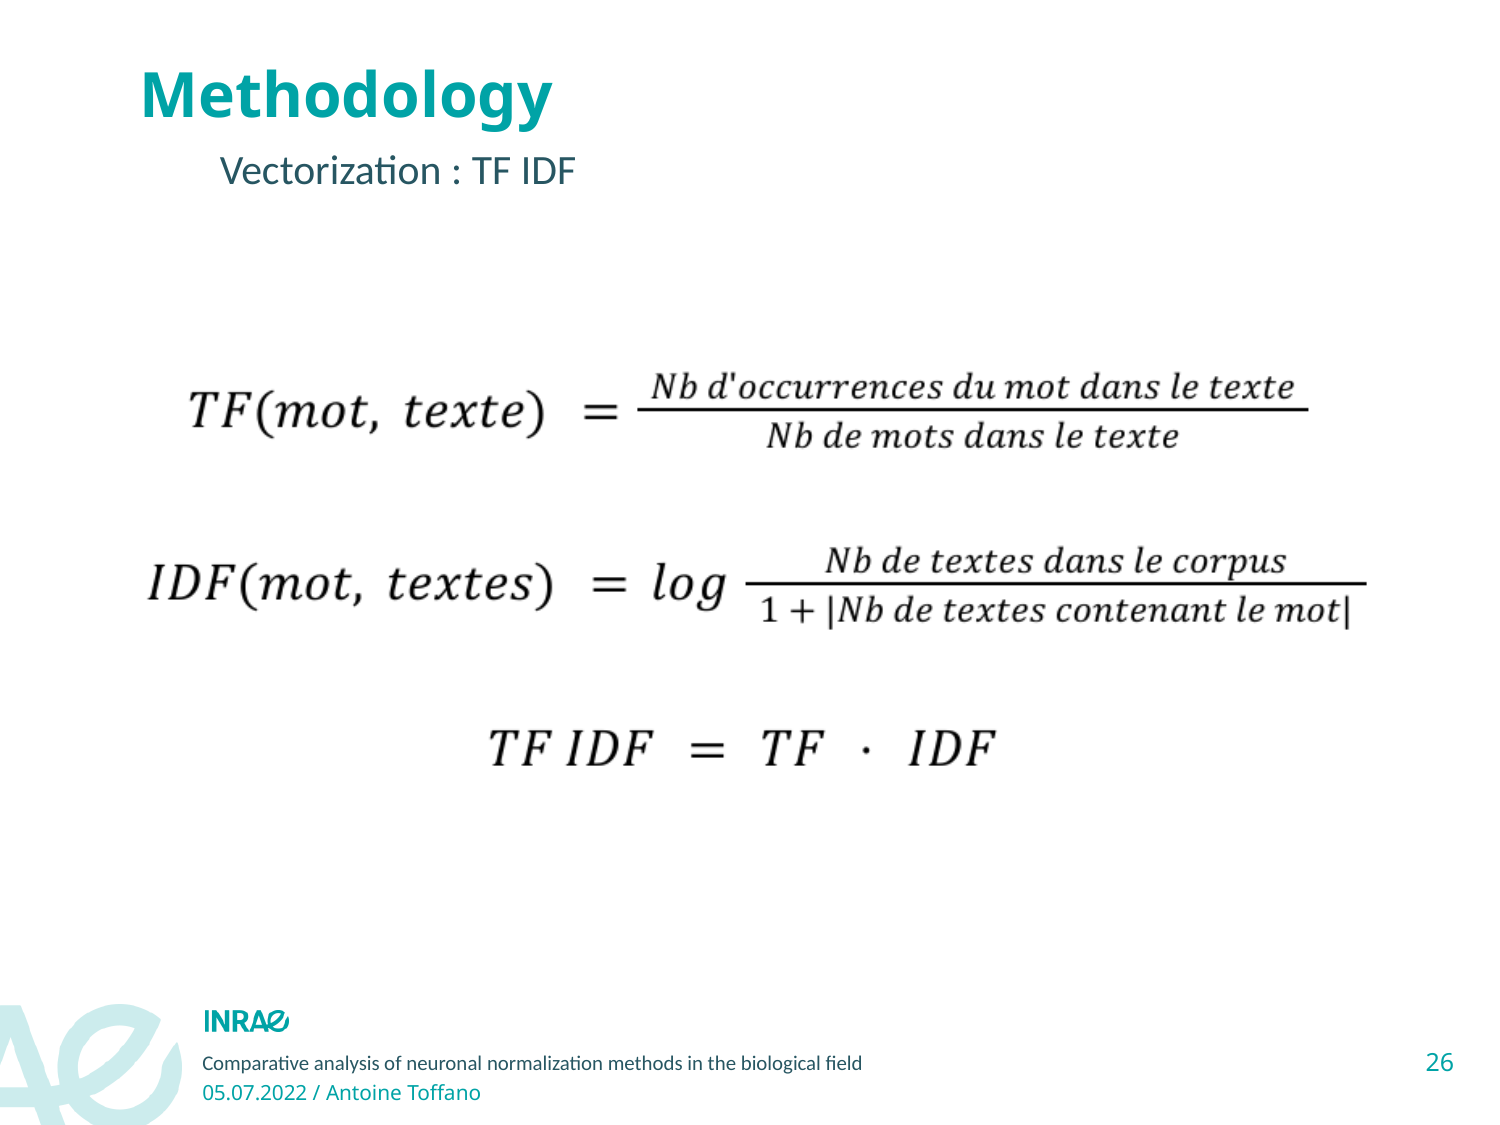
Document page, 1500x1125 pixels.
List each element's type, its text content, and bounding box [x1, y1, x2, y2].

text_box Methodology [139, 24, 1396, 170]
picture [465, 689, 1036, 798]
picture [165, 360, 1341, 467]
picture [120, 519, 1446, 661]
text_box Vectorization : TF IDF [205, 140, 1396, 253]
picture [0, 996, 328, 1125]
